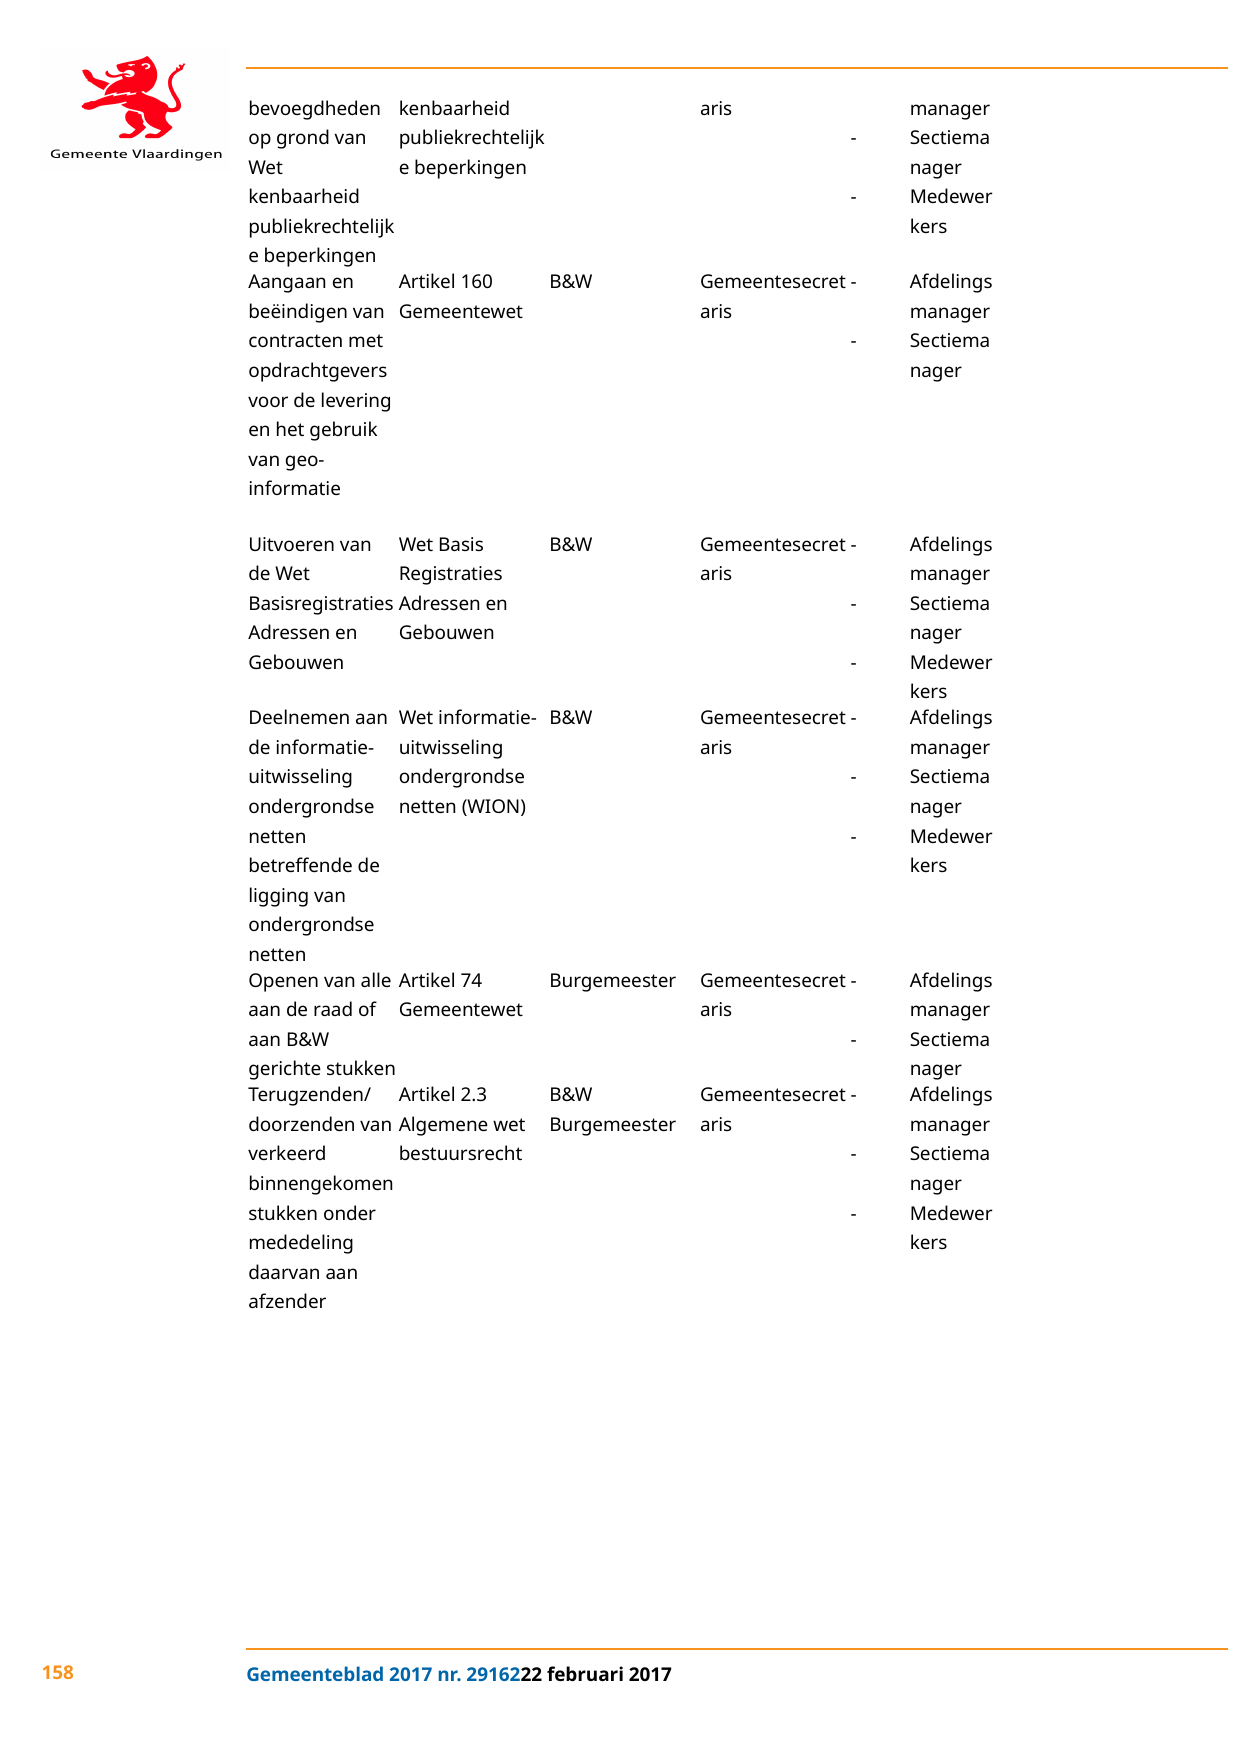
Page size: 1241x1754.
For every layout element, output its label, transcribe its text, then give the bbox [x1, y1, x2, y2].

table_cell Gemeentesecretaris [700, 705, 850, 967]
table_cell [1001, 705, 1152, 967]
table_cell [1001, 967, 1152, 1081]
table_cell Gemeentesecretaris [700, 269, 850, 531]
table_cell aris [700, 95, 850, 268]
table_cell Gemeentesecretaris [700, 1081, 850, 1314]
table_cell Aangaan en beëindigen van contracten met opdrachtgevers voor de levering en het gebruik van geo-informatie [248, 269, 398, 531]
table_cell bevoegdheden op grond van Wet kenbaarheid publiekrechtelijke beperkingen [248, 95, 398, 268]
table_cell Terugzenden/doorzenden van verkeerd binnengekomen stukken onder mededeling daarvan aan afzender [248, 1081, 398, 1314]
table_cell Artikel 160 Gemeentewet [399, 269, 549, 531]
table_cell Gemeentesecretaris [700, 531, 850, 704]
table_cell Afdelingsmanager Sectiemanager [850, 967, 1001, 1081]
table_cell Afdelingsmanager Sectiemanager [850, 269, 1001, 531]
table_cell Gemeentesecretaris [700, 967, 850, 1081]
table_cell [1001, 269, 1152, 531]
table_cell Openen van alle aan de raad of aan B&W gerichte stukken [248, 967, 398, 1081]
table_cell B&W [549, 705, 700, 967]
table_cell [1001, 1081, 1152, 1314]
table_cell Afdelingsmanager Sectiemanager Medewerkers [850, 1081, 1001, 1314]
table_cell [549, 95, 700, 268]
table_cell Burgemeester [549, 967, 700, 1081]
table_cell kenbaarheid publiekrechtelijke beperkingen [399, 95, 549, 268]
table_cell Afdelingsmanager Sectiemanager Medewerkers [850, 531, 1001, 704]
table_cell B&W [549, 531, 700, 704]
table_cell B&W [549, 269, 700, 531]
table_cell Wet informatie-uitwisseling ondergrondse netten (WION) [399, 705, 549, 967]
table_cell [1001, 531, 1152, 704]
table_cell Wet Basis Registraties Adressen en Gebouwen [399, 531, 549, 704]
table_cell B&W Burgemeester [549, 1081, 700, 1314]
table_cell Afdelingsmanager Sectiemanager Medewerkers [850, 705, 1001, 967]
table_cell Artikel 74 Gemeentewet [399, 967, 549, 1081]
table_cell Artikel 2.3 Algemene wet bestuursrecht [399, 1081, 549, 1314]
picture [41, 47, 231, 172]
table_cell [1001, 95, 1152, 268]
table_cell Uitvoeren van de Wet Basisregistraties Adressen en Gebouwen [248, 531, 398, 704]
table_cell Deelnemen aan de informatie-uitwisseling ondergrondse netten betreffende de ligging van ondergrondse netten [248, 705, 398, 967]
table_cell manager Sectiemanager Medewerkers [850, 95, 1001, 268]
